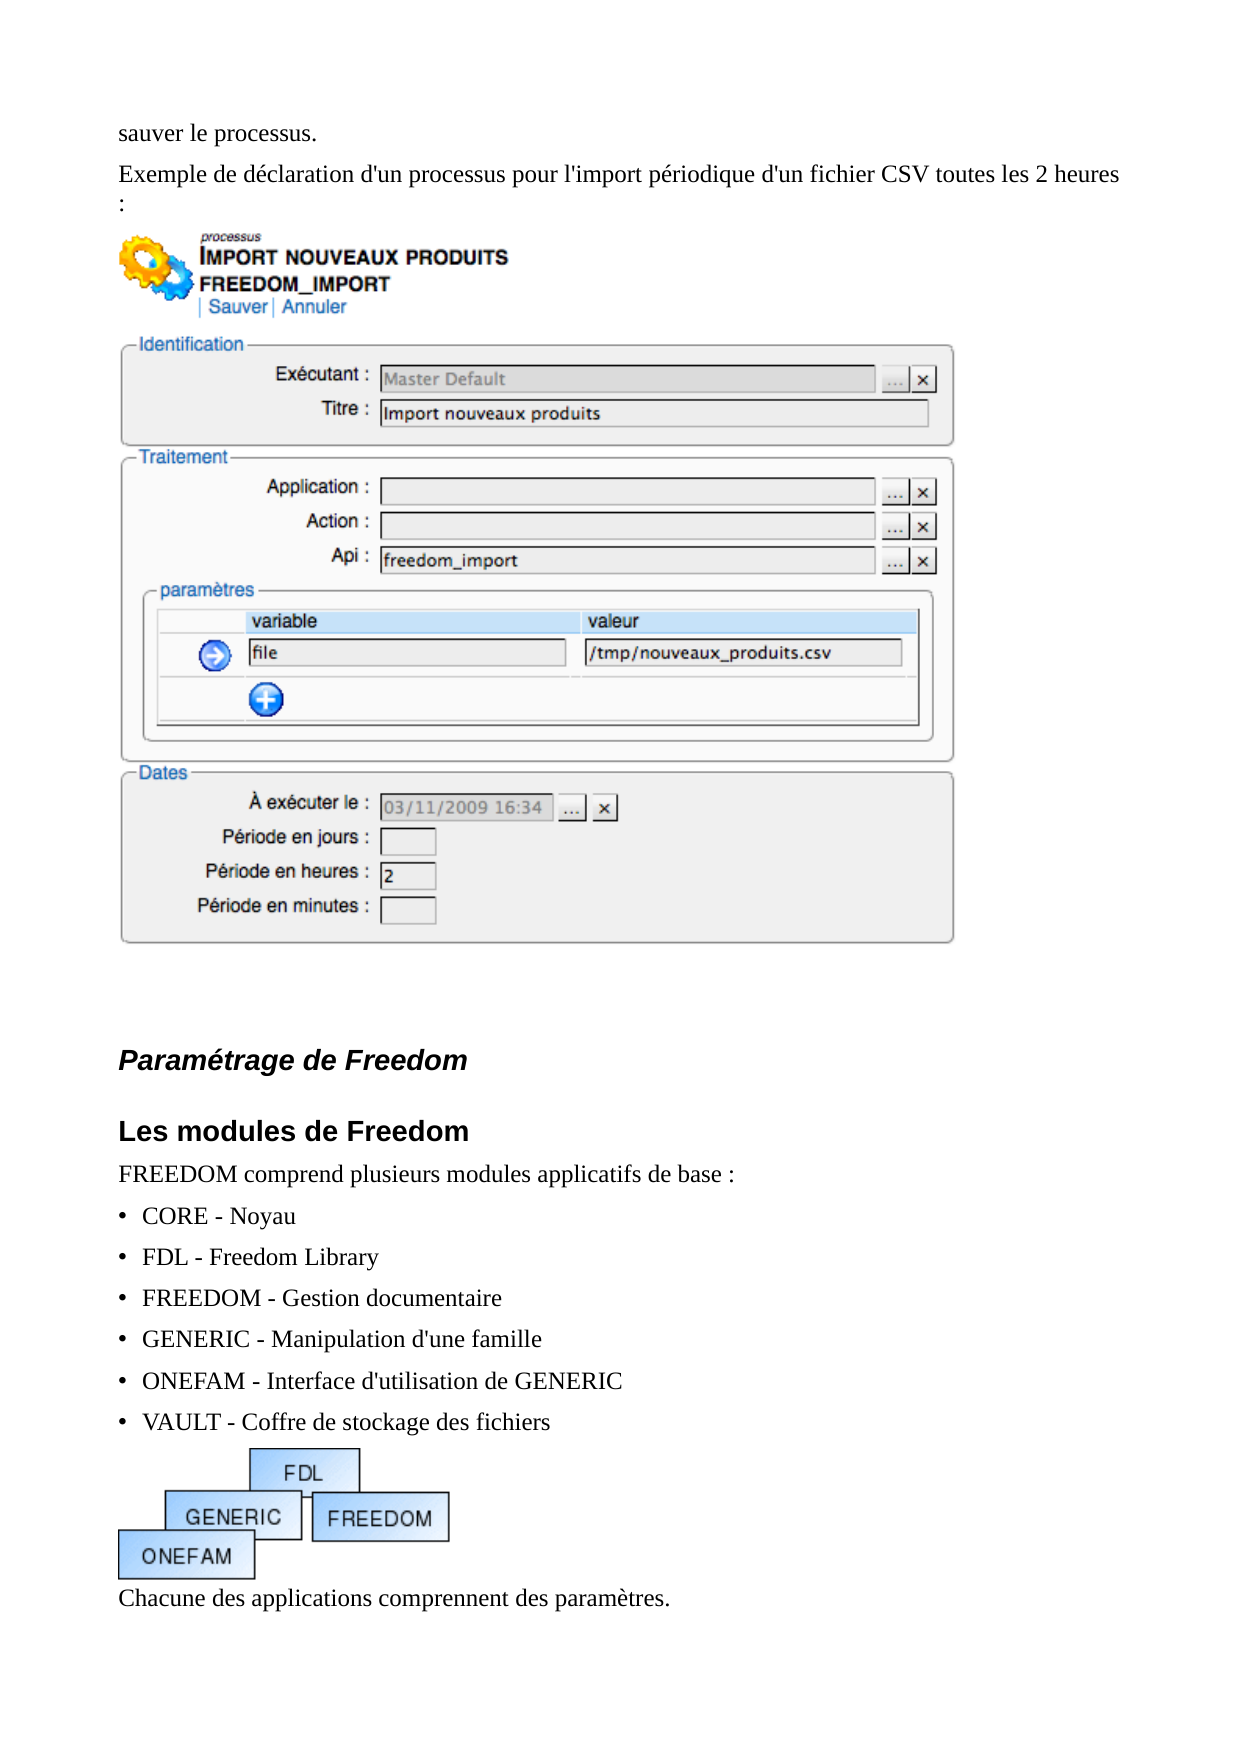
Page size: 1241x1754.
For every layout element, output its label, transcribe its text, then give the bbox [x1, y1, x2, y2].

picture [118, 1448, 453, 1583]
text Chacune des applications comprennent des paramètres. [118, 1583, 1122, 1611]
subtitle Paramétrage de Freedom [118, 1042, 1122, 1076]
list FREEDOM - Gestion documentaire [118, 1283, 1122, 1312]
text sauver le processus. [118, 118, 1122, 147]
text FREEDOM comprend plusieurs modules applicatifs de base : [118, 1159, 1122, 1188]
list GENERIC - Manipulation d'une famille [118, 1324, 1122, 1353]
list VAULT - Coffre de stockage des fichiers [118, 1407, 1122, 1436]
list FDL - Freedom Library [118, 1242, 1122, 1271]
picture [118, 229, 959, 964]
list CORE - Noyau [118, 1201, 1122, 1229]
list ONEFAM - Interface d'utilisation de GENERIC [118, 1366, 1122, 1394]
text Exemple de déclaration d'un processus pour l'import périodique d'un fichier CSV toutes les 2 heures : [118, 159, 1122, 217]
subtitle Les modules de Freedom [118, 1113, 1122, 1147]
